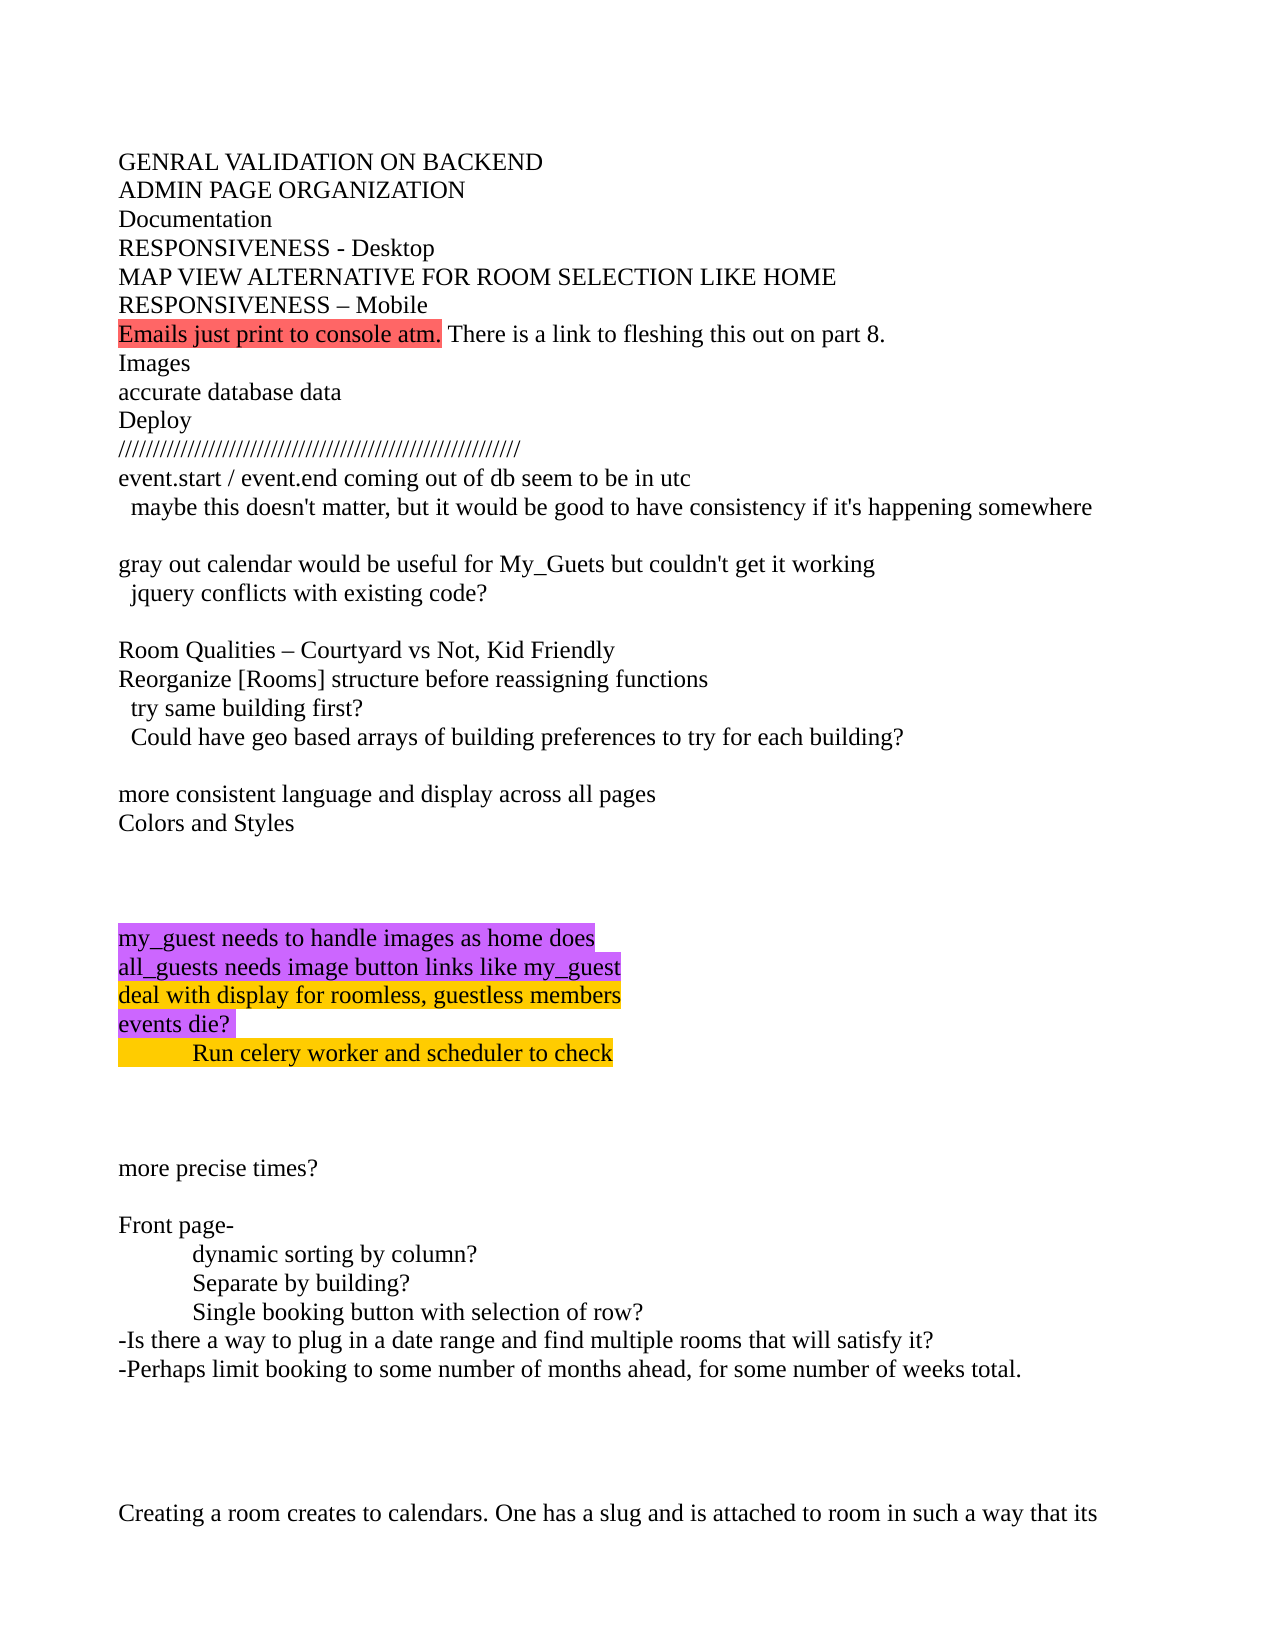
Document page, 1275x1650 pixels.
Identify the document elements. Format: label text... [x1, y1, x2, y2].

text ADMIN PAGE ORGANIZATION [118, 176, 1157, 204]
text Documentation [118, 204, 1157, 233]
text -Is there a way to plug in a date range and find multiple rooms that will satisfy it? [118, 1326, 1157, 1354]
text -Perhaps limit booking to some number of months ahead, for some number of weeks total. [118, 1354, 1157, 1383]
text RESPONSIVENESS - Desktop [118, 233, 1157, 262]
text my_guest needs to handle images as home does [118, 923, 1157, 952]
text Images [118, 348, 1157, 377]
text events die? [118, 1009, 1157, 1038]
text GENRAL VALIDATION ON BACKEND [118, 147, 1157, 176]
text Reorganize [Rooms] structure before reassigning functions [118, 664, 1157, 693]
text RESPONSIVENESS – Mobile [118, 291, 1157, 319]
text all_guests needs image button links like my_guest [118, 952, 1157, 981]
text accurate database data [118, 377, 1157, 406]
text gray out calendar would be useful for My_Guets but couldn't get it working [118, 549, 1157, 578]
text Separate by building? [118, 1268, 1157, 1297]
text Run celery worker and scheduler to check [118, 1038, 1157, 1067]
text ////////////////////////////////////////////////////////// [118, 434, 1157, 463]
text Deploy [118, 406, 1157, 434]
text maybe this doesn't matter, but it would be good to have consistency if it's happening somewhere [118, 492, 1157, 521]
text jquery conflicts with existing code? [118, 578, 1157, 607]
text Room Qualities – Courtyard vs Not, Kid Friendly [118, 636, 1157, 664]
text Could have geo based arrays of building preferences to try for each building? [118, 722, 1157, 751]
text more precise times? [118, 1153, 1157, 1182]
text event.start / event.end coming out of db seem to be in utc [118, 463, 1157, 492]
text Front page- [118, 1211, 1157, 1239]
text Single booking button with selection of row? [118, 1297, 1157, 1326]
text Creating a room creates to calendars. One has a slug and is attached to room in such a way that its [118, 1498, 1157, 1527]
text dynamic sorting by column? [118, 1239, 1157, 1268]
text deal with display for roomless, guestless members [118, 981, 1157, 1009]
text more consistent language and display across all pages [118, 779, 1157, 808]
text Colors and Styles [118, 808, 1157, 837]
text try same building first? [118, 693, 1157, 722]
text MAP VIEW ALTERNATIVE FOR ROOM SELECTION LIKE HOME [118, 262, 1157, 291]
text Emails just print to console atm. There is a link to fleshing this out on part 8. [118, 319, 1157, 348]
